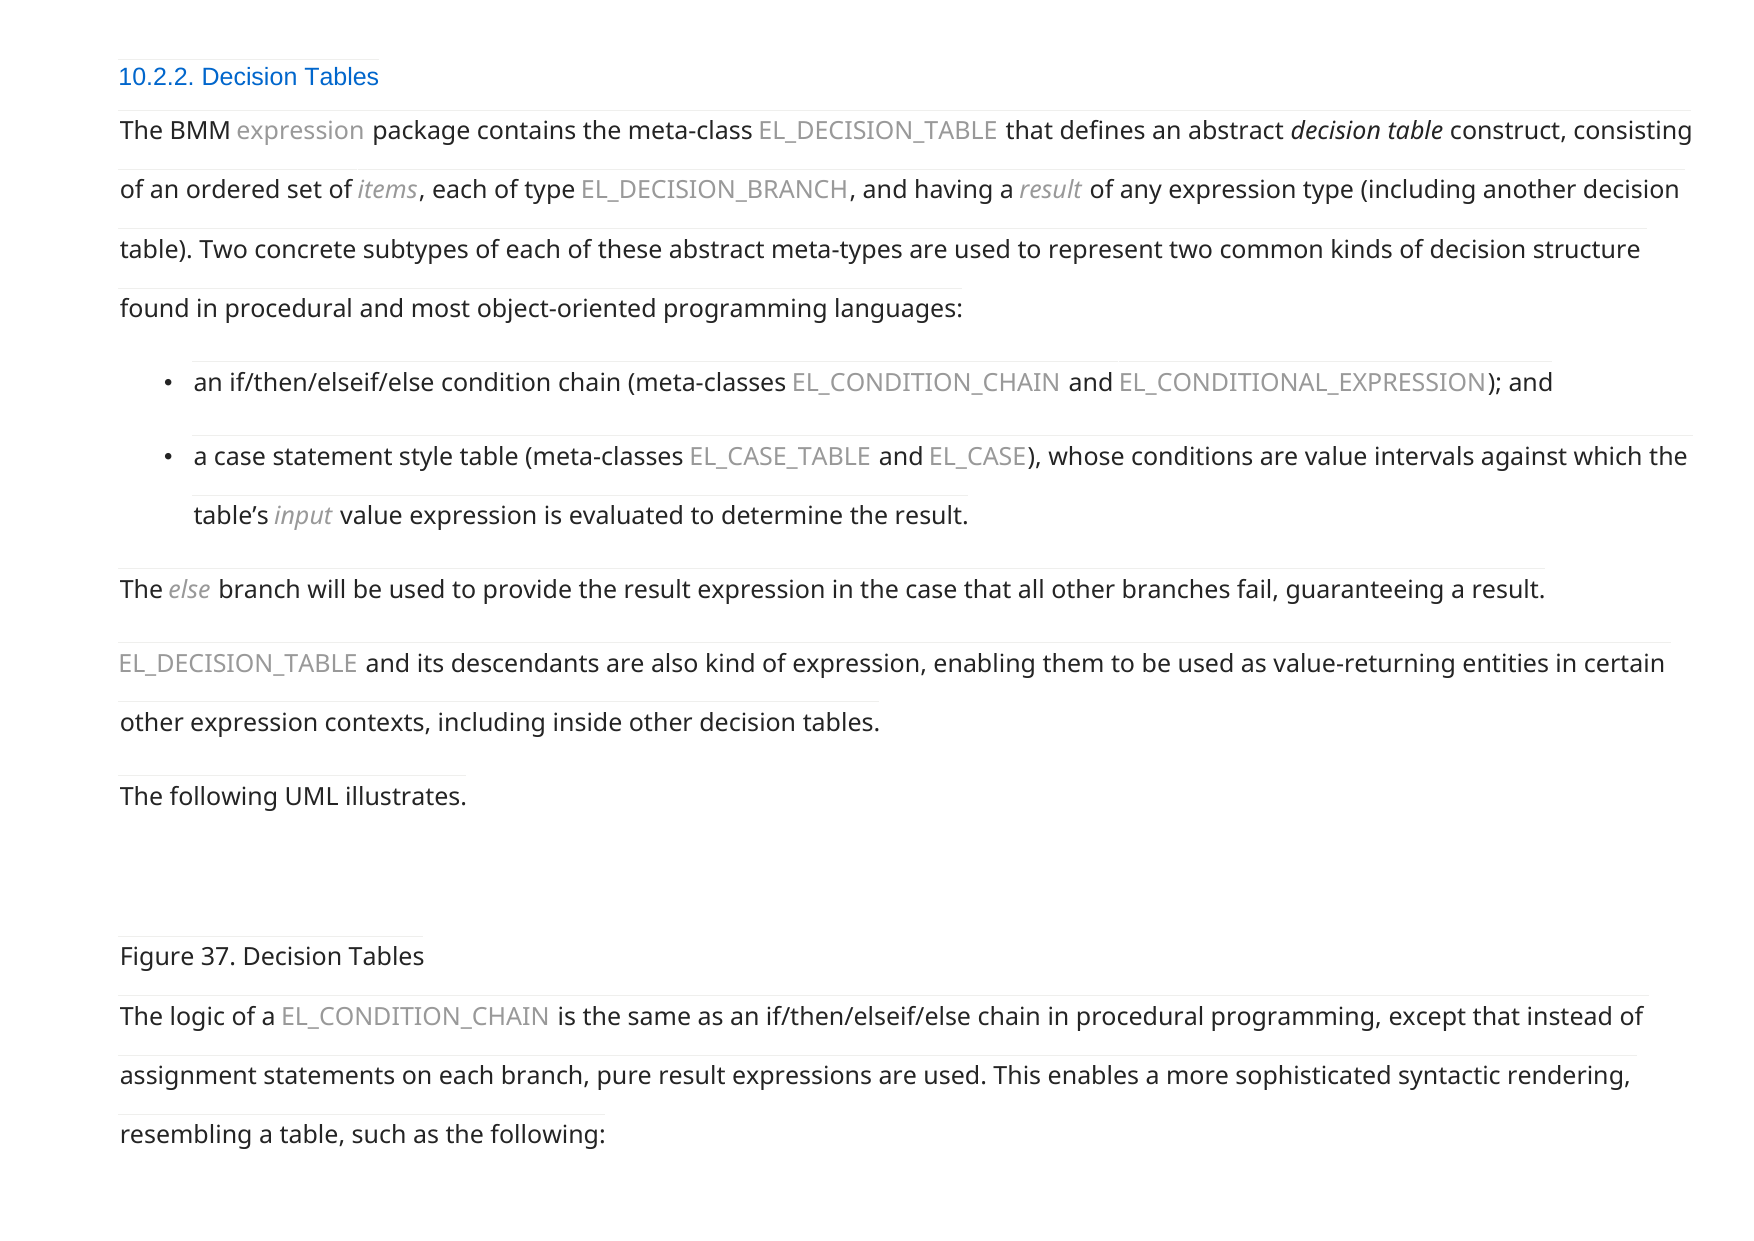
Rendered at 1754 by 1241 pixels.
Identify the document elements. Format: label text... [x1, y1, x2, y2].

subtitle 10.2.2. Decision Tables [118, 59, 1695, 91]
text The following UML illustrates. [118, 775, 1695, 812]
text EL_DECISION_TABLE and its descendants are also kind of expression, enabling them to be used as value-returning entities in certain other expression contexts, including inside other decision tables. [118, 642, 1695, 738]
list a case statement style table (meta-classes EL_CASE_TABLE and EL_CASE), whose conditions are value intervals against which the table’s input value expression is evaluated to determine the result. [162, 435, 1695, 532]
text The logic of a EL_CONDITION_CHAIN is the same as an if/then/elseif/else chain in procedural programming, except that instead of assignment statements on each branch, pure result expressions are used. This enables a more sophisticated syntactic rendering, resembling a table, such as the following: [118, 995, 1695, 1151]
text The else branch will be used to provide the result expression in the case that all other branches fail, guaranteeing a result. [118, 568, 1695, 605]
text Figure 37. Decision Tables [118, 936, 1695, 973]
list an if/then/elseif/else condition chain (meta-classes EL_CONDITION_CHAIN and EL_CONDITIONAL_EXPRESSION); and [162, 361, 1695, 398]
text The BMM expression package contains the meta-class EL_DECISION_TABLE that defines an abstract decision table construct, consisting of an ordered set of items, each of type EL_DECISION_BRANCH, and having a result of any expression type (including another decision table). Two concrete subtypes of each of these abstract meta-types are used to represent two common kinds of decision structure found in procedural and most object-oriented programming languages: [118, 110, 1695, 324]
